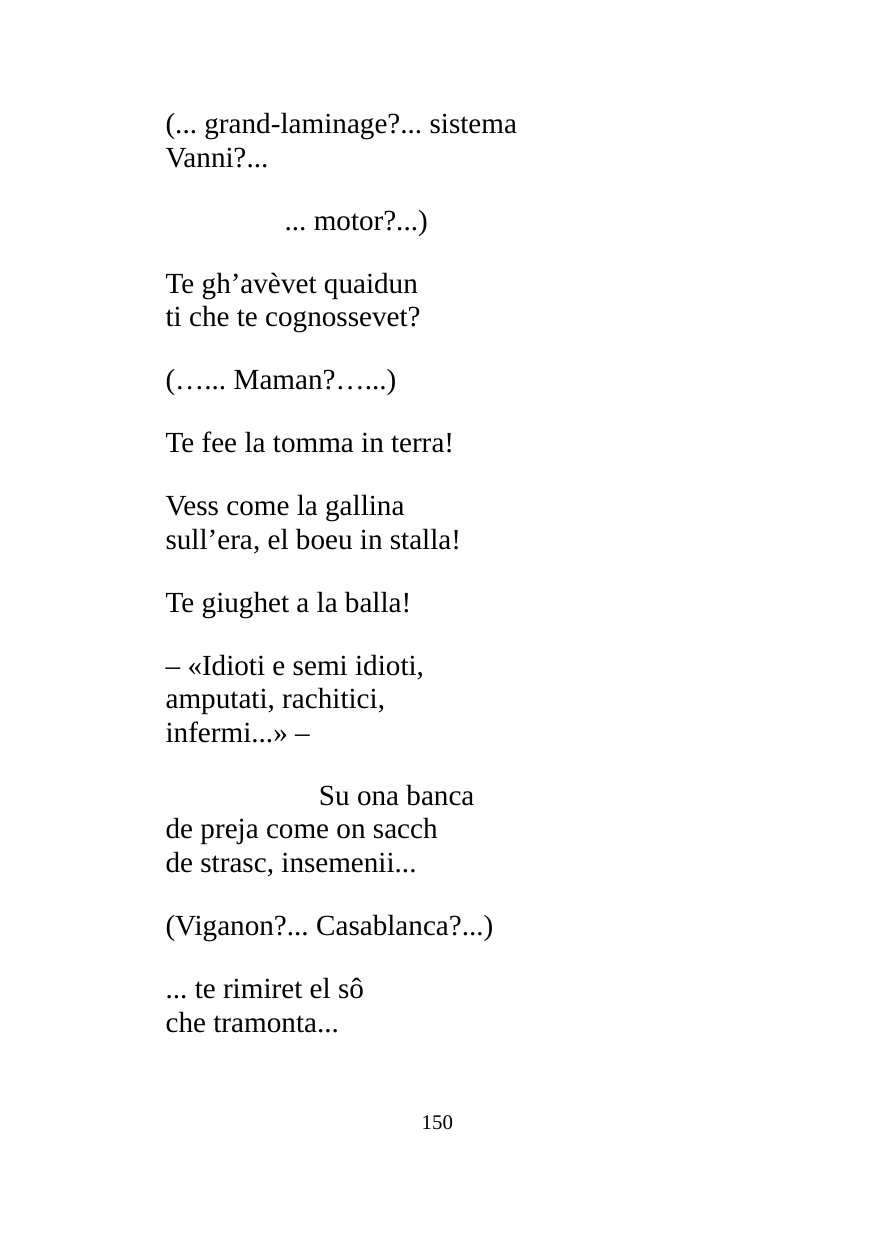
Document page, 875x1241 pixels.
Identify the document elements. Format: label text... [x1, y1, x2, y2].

text Te giughet a la balla! [165, 585, 768, 618]
text (... grand-laminage?... sistema Vanni?... [165, 106, 768, 173]
text – «Idioti e semi idioti, amputati, rachitici, infermi...» – [165, 648, 768, 749]
text Su ona banca [319, 778, 768, 812]
text (…... Maman?…...) [165, 362, 768, 396]
text Te gh’avèvet quaidun ti che te cognossevet? [165, 266, 768, 333]
text ... motor?...) [284, 203, 768, 236]
text Te fee la tomma in terra! [165, 425, 768, 459]
text de preja come on sacch de strasc, insemenii... [165, 812, 768, 879]
text Vess come la gallina sull’era, el boeu in stalla! [165, 488, 768, 556]
text ... te rimiret el sô che tramonta... [165, 971, 768, 1038]
text (Viganon?... Casablanca?...) [165, 908, 768, 942]
